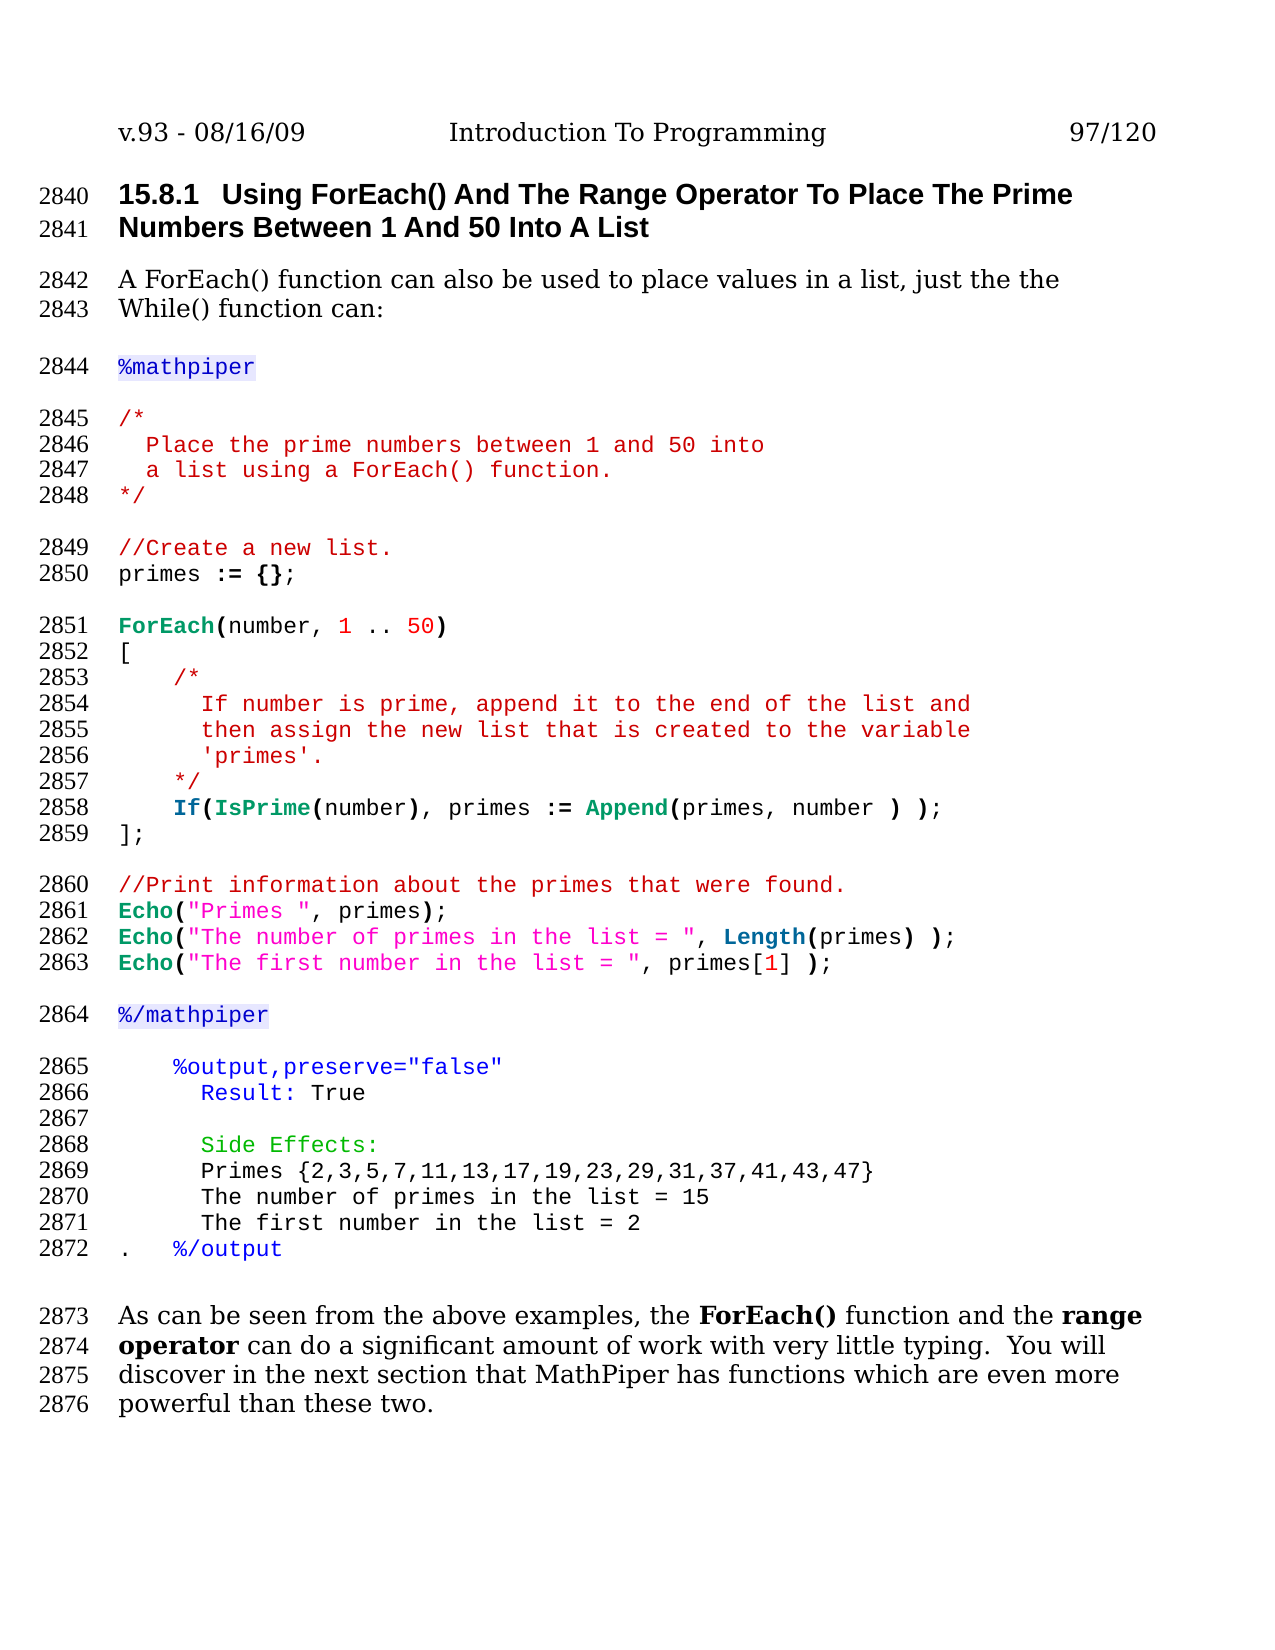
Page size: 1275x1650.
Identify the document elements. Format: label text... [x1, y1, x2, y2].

text primes := {}; [118, 563, 1157, 588]
text Place the prime numbers between 1 and 50 into [118, 433, 1157, 459]
text 'primes'. [118, 744, 1157, 770]
text ]; [118, 822, 1157, 848]
text ForEach(number, 1 .. 50) [118, 614, 1157, 640]
text then assign the new list that is created to the variable [118, 718, 1157, 744]
text %output,preserve="false" [118, 1055, 1157, 1081]
text [ [118, 640, 1157, 666]
text */ [118, 770, 1157, 796]
text The first number in the list = 2 [118, 1211, 1157, 1237]
text . %/output [118, 1237, 1157, 1263]
text */ [118, 485, 1157, 511]
text %mathpiper [118, 355, 1157, 381]
text %/mathpiper [118, 1003, 1157, 1029]
text Echo("The number of primes in the list = ", Length(primes) ); [118, 926, 1157, 952]
text //Print information about the primes that were found. [118, 874, 1157, 900]
text a list using a ForEach() function. [118, 459, 1157, 485]
subtitle Using ForEach() And The Range Operator To Place The Prime Numbers Between 1 And 50 Into A List [118, 177, 1157, 244]
text //Create a new list. [118, 537, 1157, 563]
text A ForEach() function can also be used to place values in a list, just the the While() function can: [118, 265, 1157, 323]
text As can be seen from the above examples, the ForEach() function and the range operator can do a significant amount of work with very little typing. You will discover in the next section that MathPiper has functions which are even more powerful than these two. [118, 1301, 1157, 1418]
text /* [118, 666, 1157, 692]
text /* [118, 407, 1157, 433]
text Echo("Primes ", primes); [118, 900, 1157, 926]
text Side Effects: [118, 1133, 1157, 1159]
text If(IsPrime(number), primes := Append(primes, number ) ); [118, 796, 1157, 822]
text The number of primes in the list = 15 [118, 1185, 1157, 1211]
text Echo("The first number in the list = ", primes[1] ); [118, 952, 1157, 978]
text If number is prime, append it to the end of the list and [118, 692, 1157, 718]
text Result: True [118, 1081, 1157, 1107]
text Primes {2,3,5,7,11,13,17,19,23,29,31,37,41,43,47} [118, 1159, 1157, 1185]
